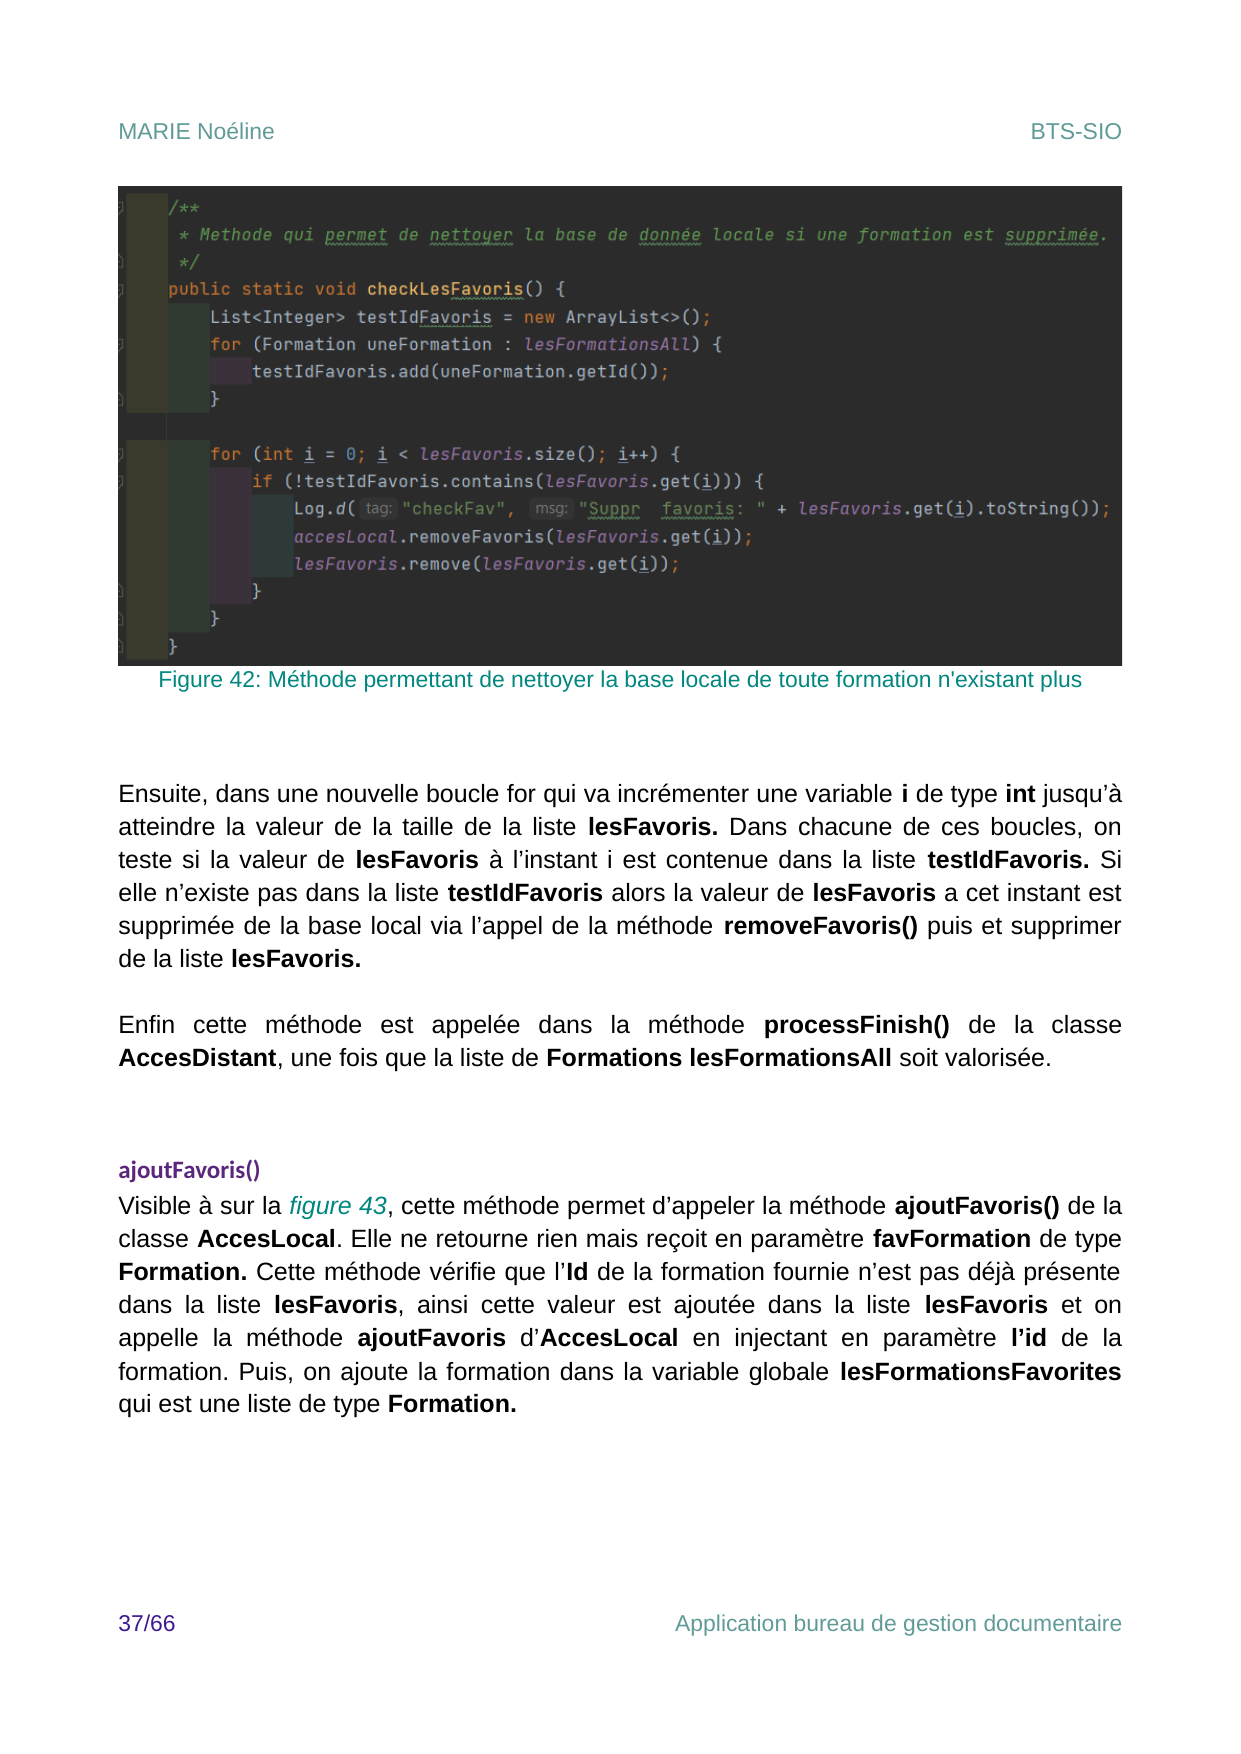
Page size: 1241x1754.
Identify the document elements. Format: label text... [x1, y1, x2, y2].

picture [118, 186, 1123, 666]
text Ensuite, dans une nouvelle boucle for qui va incrémenter une variable i de type int jusqu’à atteindre la valeur de la taille de la liste lesFavoris. Dans chacune de ces boucles, on teste si la valeur de lesFavoris à l’instant i est contenue dans la liste testIdFavoris. Si elle n’existe pas dans la liste testIdFavoris alors la valeur de lesFavoris a cet instant est supprimée de la base local via l’appel de la méthode removeFavoris() puis et supprimer de la liste lesFavoris. [118, 779, 1122, 973]
subtitle ajoutFavoris() [118, 1154, 1122, 1185]
text Enfin cette méthode est appelée dans la méthode processFinish() de la classe AccesDistant, une fois que la liste de Formations lesFormationsAll soit valorisée. [118, 1010, 1122, 1072]
text Visible à sur la figure 43, cette méthode permet d’appeler la méthode ajoutFavoris() de la classe AccesLocal. Elle ne retourne rien mais reçoit en paramètre favFormation de type Formation. Cette méthode vérifie que l’Id de la formation fournie n’est pas déjà présente dans la liste lesFavoris, ainsi cette valeur est ajoutée dans la liste lesFavoris et on appelle la méthode ajoutFavoris d’AccesLocal en injectant en paramètre l’id de la formation. Puis, on ajoute la formation dans la variable globale lesFormationsFavorites qui est une liste de type Formation. [118, 1191, 1122, 1418]
text Figure 42: Méthode permettant de nettoyer la base locale de toute formation n'existant plus [118, 666, 1122, 692]
